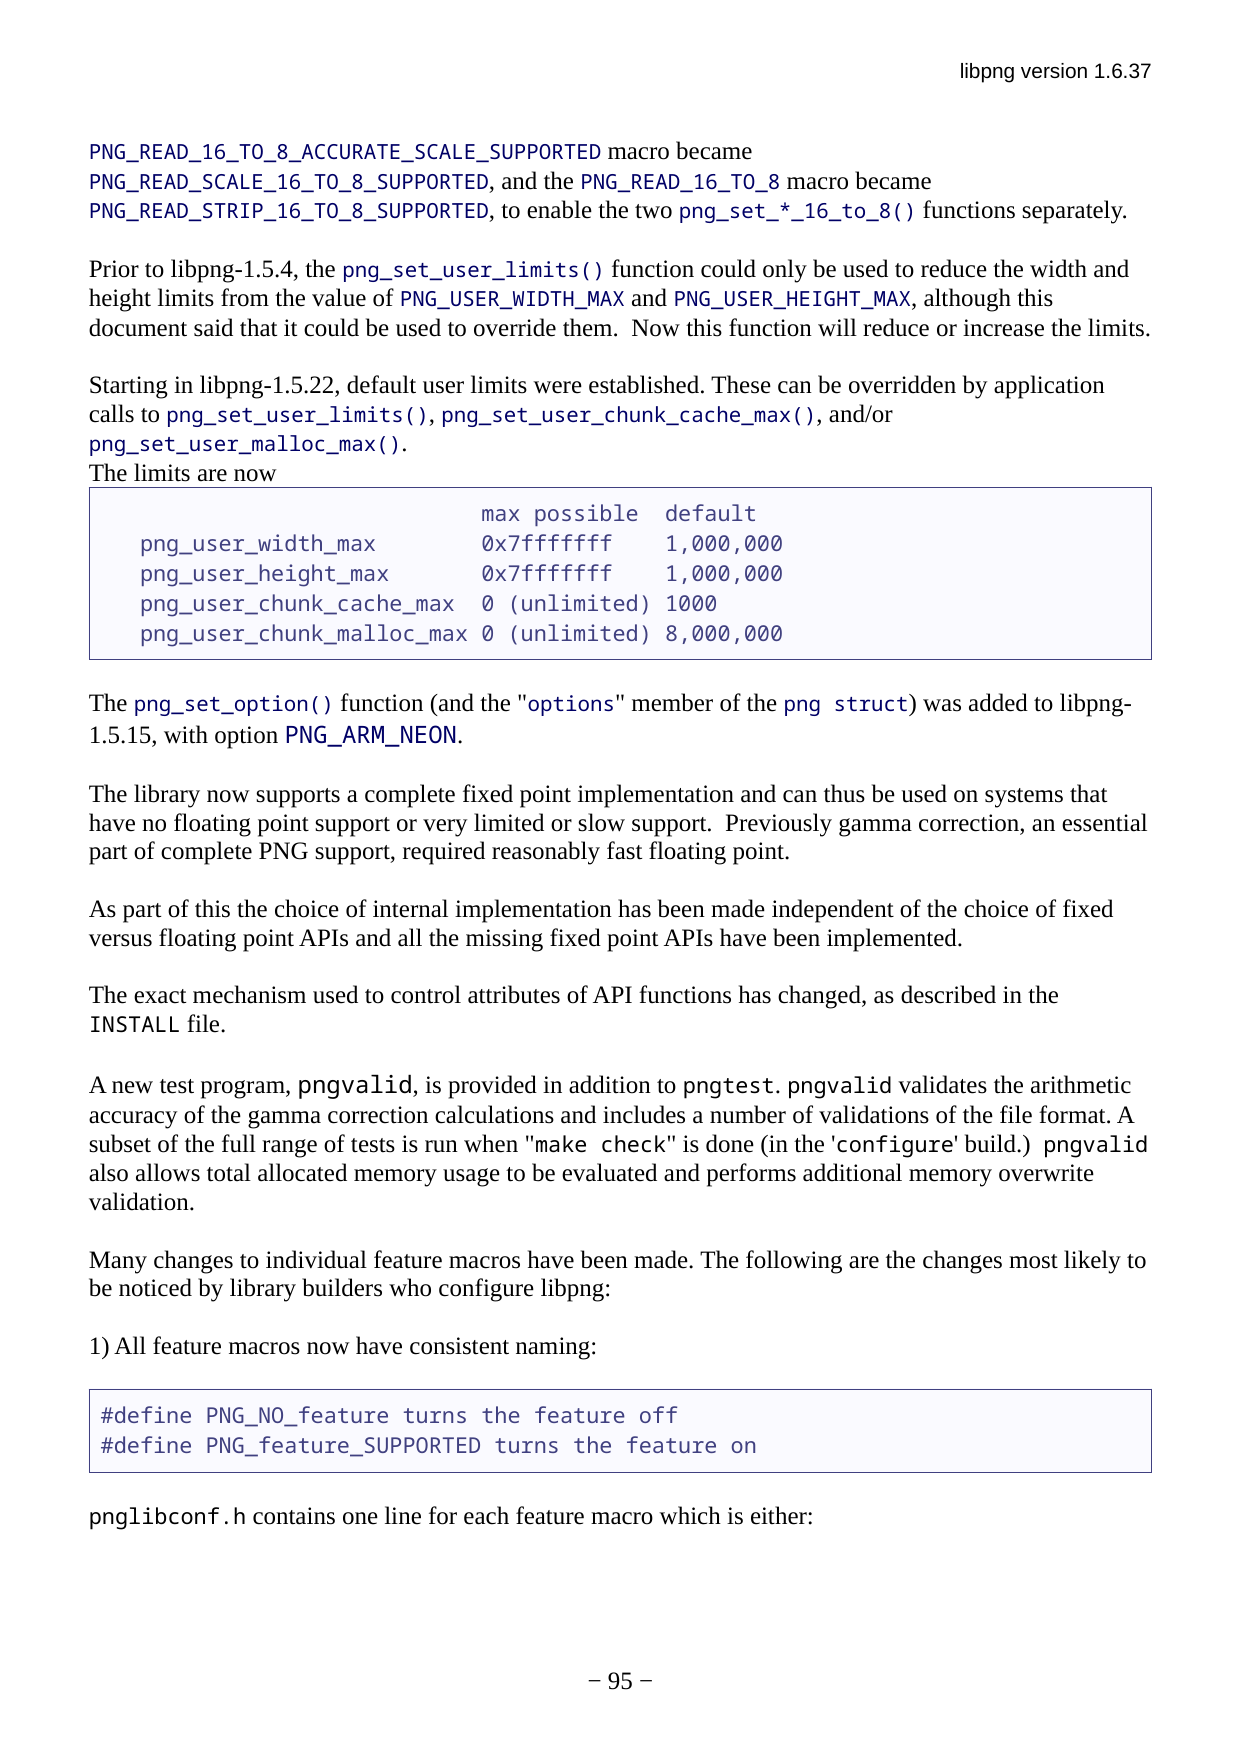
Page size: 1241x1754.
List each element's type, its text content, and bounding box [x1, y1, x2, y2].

text Prior to libpng-1.5.4, the png_set_user_limits() function could only be used to reduce the width and height limits from the value of PNG_USER_WIDTH_MAX and PNG_USER_HEIGHT_MAX, although this document said that it could be used to override them. Now this function will reduce or increase the limits. [88, 254, 1152, 341]
text The png_set_option() function (and the "options" member of the png struct) was added to libpng-1.5.15, with option PNG_ARM_NEON. [88, 688, 1152, 750]
text 1) All feature macros now have consistent naming: [88, 1331, 1152, 1360]
text png_user_height_max 0x7fffffff 1,000,000 [90, 546, 1151, 576]
text PNG_READ_16_TO_8_ACCURATE_SCALE_SUPPORTED macro became PNG_READ_SCALE_16_TO_8_SUPPORTED, and the PNG_READ_16_TO_8 macro became PNG_READ_STRIP_16_TO_8_SUPPORTED, to enable the two png_set_*_16_to_8() functions separately. [88, 136, 1152, 225]
text png_user_chunk_cache_max 0 (unlimited) 1000 [90, 576, 1151, 606]
text Many changes to individual feature macros have been made. The following are the changes most likely to be noticed by library builders who configure libpng: [88, 1245, 1152, 1302]
text max possible default [90, 488, 1151, 516]
text As part of this the choice of internal implementation has been made independent of the choice of fixed versus floating point APIs and all the missing fixed point APIs have been implemented. [88, 894, 1152, 951]
text Starting in libpng-1.5.22, default user limits were established. These can be overridden by application calls to png_set_user_limits(), png_set_user_chunk_cache_max(), and/or png_set_user_malloc_max(). [88, 370, 1152, 458]
text The library now supports a complete fixed point implementation and can thus be used on systems that have no floating point support or very limited or slow support. Previously gamma correction, an essential part of complete PNG support, required reasonably fast floating point. [88, 779, 1152, 865]
text #define PNG_feature_SUPPORTED turns the feature on [90, 1418, 1151, 1472]
text pnglibconf.h contains one line for each feature macro which is either: [88, 1501, 1152, 1530]
text The limits are now [88, 458, 1152, 487]
text #define PNG_NO_feature turns the feature off [90, 1390, 1151, 1418]
text The exact mechanism used to control attributes of API functions has changed, as described in the INSTALL file. [88, 980, 1152, 1039]
text png_user_width_max 0x7fffffff 1,000,000 [90, 516, 1151, 546]
text A new test program, pngvalid, is provided in addition to pngtest. pngvalid validates the arithmetic accuracy of the gamma correction calculations and includes a number of validations of the file format. A subset of the full range of tests is run when "make check" is done (in the 'configure' build.) pngvalid also allows total allocated memory usage to be evaluated and performs additional memory overwrite validation. [88, 1067, 1152, 1216]
text png_user_chunk_malloc_max 0 (unlimited) 8,000,000 [90, 606, 1151, 659]
